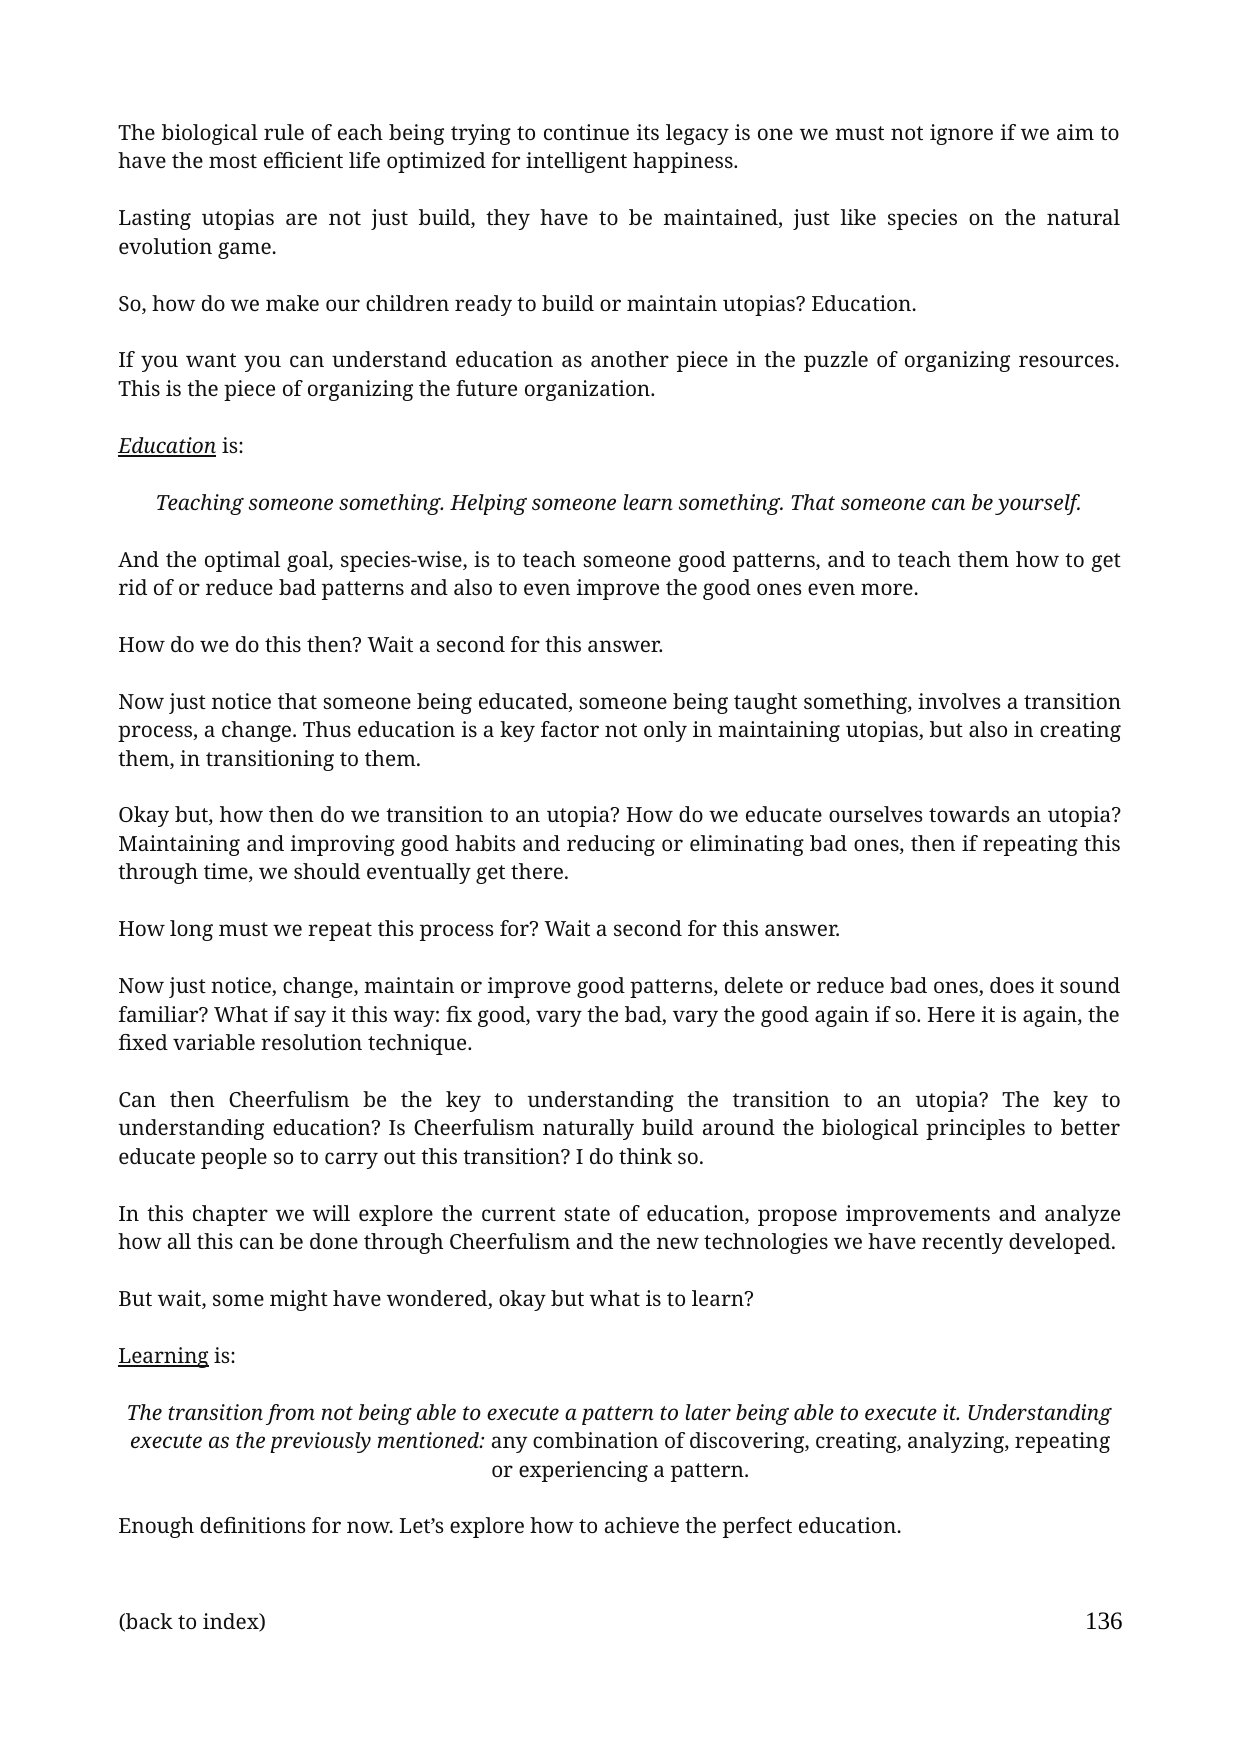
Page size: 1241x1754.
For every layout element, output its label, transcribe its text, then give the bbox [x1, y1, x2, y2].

text Learning is: [118, 1341, 1122, 1369]
text And the optimal goal, species-wise, is to teach someone good patterns, and to teach them how to get rid of or reduce bad patterns and also to even improve the good ones even more. [118, 545, 1122, 602]
text Education is: [118, 431, 1122, 459]
text But wait, some might have wondered, okay but what is to learn? [118, 1284, 1122, 1312]
text In this chapter we will explore the current state of education, propose improvements and analyze how all this can be done through Cheerfulism and the new technologies we have recently developed. [118, 1199, 1122, 1256]
text Lasting utopias are not just build, they have to be maintained, just like species on the natural evolution game. [118, 203, 1122, 260]
text Okay but, how then do we transition to an utopia? How do we educate ourselves towards an utopia? Maintaining and improving good habits and reducing or eliminating bad ones, then if repeating this through time, we should eventually get there. [118, 801, 1122, 886]
text Now just notice, change, maintain or improve good patterns, delete or reduce bad ones, does it sound familiar? What if say it this way: fix good, vary the bad, vary the good again if so. Here it is again, the fixed variable resolution technique. [118, 971, 1122, 1057]
text How do we do this then? Wait a second for this answer. [118, 630, 1122, 658]
text How long must we repeat this process for? Wait a second for this answer. [118, 914, 1122, 943]
text So, how do we make our children ready to build or maintain utopias? Education. [118, 289, 1122, 317]
text The transition from not being able to execute a pattern to later being able to execute it. Understanding execute as the previously mentioned: any combination of discovering, creating, analyzing, repeating or experiencing a pattern. [118, 1398, 1122, 1483]
text The biological rule of each being trying to continue its legacy is one we must not ignore if we aim to have the most efficient life optimized for intelligent happiness. [118, 118, 1122, 175]
text Teaching someone something. Helping someone learn something. That someone can be yourself. [118, 488, 1122, 516]
text Enough definitions for now. Let’s explore how to achieve the perfect education. [118, 1512, 1122, 1540]
text Now just notice that someone being educated, someone being taught something, involves a transition process, a change. Thus education is a key factor not only in maintaining utopias, but also in creating them, in transitioning to them. [118, 687, 1122, 772]
text Can then Cheerfulism be the key to understanding the transition to an utopia? The key to understanding education? Is Cheerfulism naturally build around the biological principles to better educate people so to carry out this transition? I do think so. [118, 1085, 1122, 1170]
text If you want you can understand education as another piece in the puzzle of organizing resources. This is the piece of organizing the future organization. [118, 346, 1122, 402]
